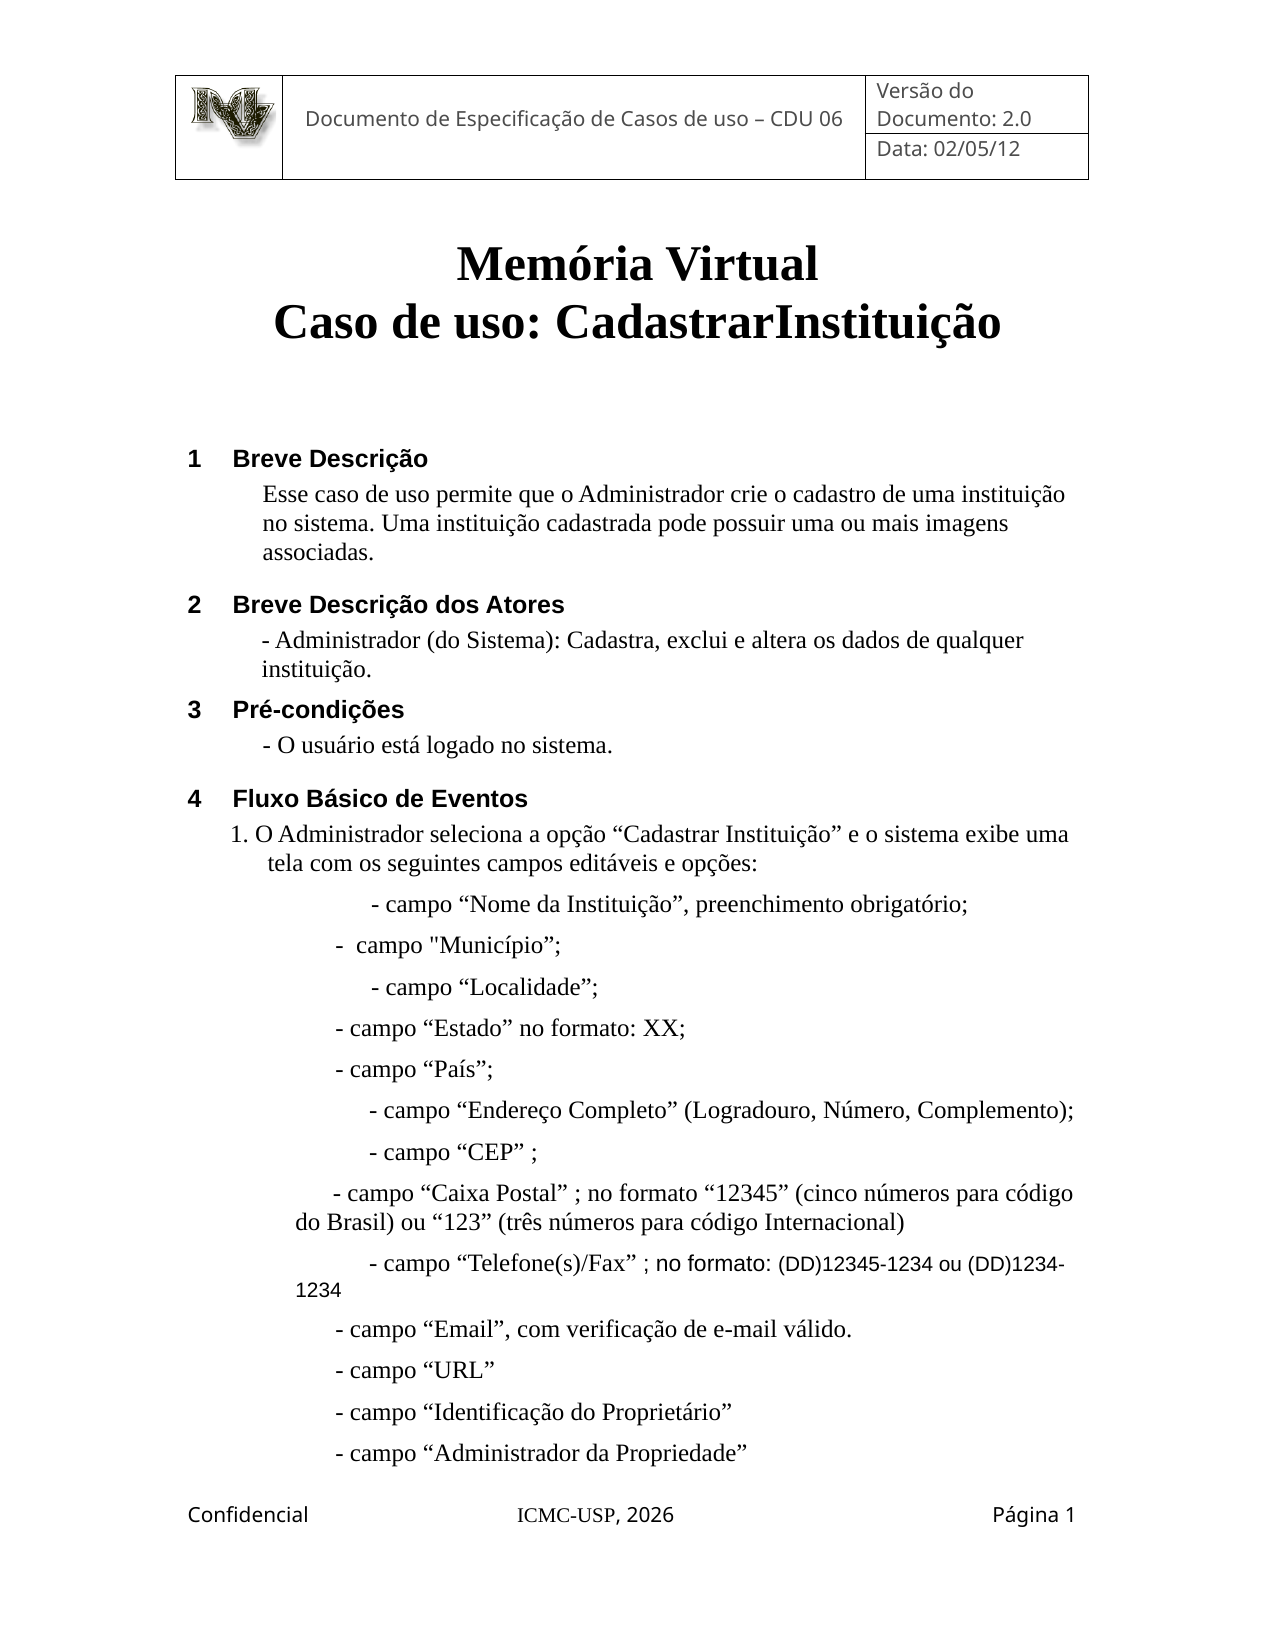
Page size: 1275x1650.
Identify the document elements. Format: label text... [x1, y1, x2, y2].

text Esse caso de uso permite que o Administrador crie o cadastro de uma instituição no sistema. Uma instituição cadastrada pode possuir uma ou mais imagens associadas. [262, 479, 1087, 565]
text - campo “Nome da Instituição”, preenchimento obrigatório; [297, 889, 1087, 918]
text - campo “Telefone(s)/Fax” ; no formato: (DD)12345-1234 ou (DD)1234-1234 [295, 1248, 1087, 1302]
subtitle Pré-condições [187, 695, 1087, 724]
text - campo “Email”, com verificação de e-mail válido. [187, 1314, 1087, 1343]
text - campo “Caixa Postal” ; no formato “12345” (cinco números para código do Brasil) ou “123” (três números para código Internacional) [295, 1178, 1087, 1235]
text - Administrador (do Sistema): Cadastra, exclui e altera os dados de qualquer instituição. [187, 625, 1087, 683]
subtitle Breve Descrição [187, 444, 1087, 473]
text - campo “CEP” ; [295, 1137, 1087, 1165]
text - campo “Endereço Completo” (Logradouro, Número, Complemento); [295, 1095, 1087, 1124]
text - campo “Localidade”; [297, 972, 1087, 1000]
subtitle Fluxo Básico de Eventos [187, 784, 1087, 813]
text - O usuário está logado no sistema. [262, 730, 1087, 759]
text - campo “URL” [187, 1355, 1087, 1384]
text - campo “Administrador da Propriedade” [187, 1438, 1087, 1467]
text - campo "Município”; [187, 930, 1087, 959]
subtitle Breve Descrição dos Atores [187, 590, 1087, 619]
text - campo “Estado” no formato: XX; [187, 1013, 1087, 1042]
text - campo “Identificação do Proprietário” [187, 1397, 1087, 1425]
text Memória Virtual Caso de uso: CadastrarInstituição [187, 234, 1087, 349]
text 1. O Administrador seleciona a opção “Cadastrar Instituição” e o sistema exibe uma tela com os seguintes campos editáveis e opções: [230, 819, 1087, 877]
text - campo “País”; [187, 1054, 1087, 1083]
